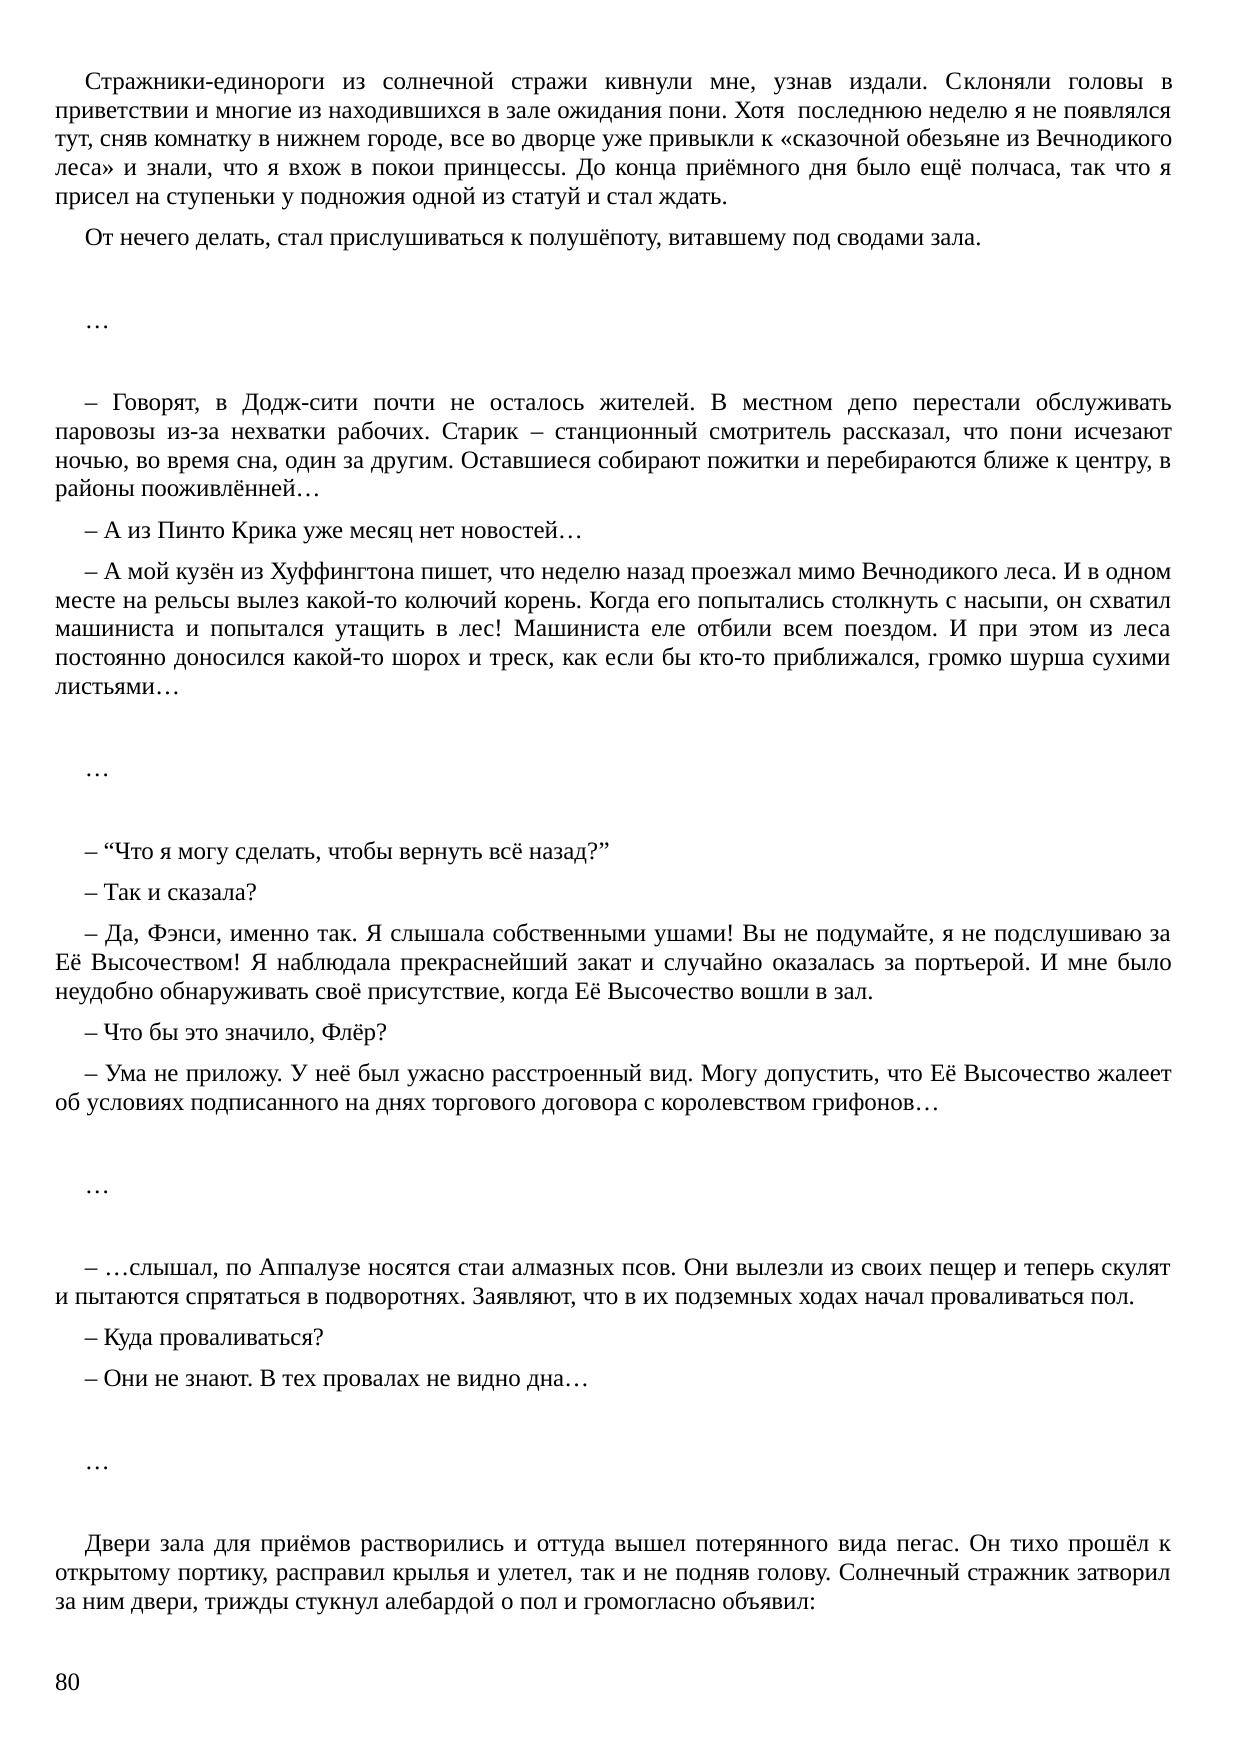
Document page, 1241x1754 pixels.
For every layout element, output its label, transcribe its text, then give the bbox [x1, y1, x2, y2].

text – Так и сказала? [55, 877, 1173, 906]
text … [55, 305, 1173, 333]
text – А мой кузён из Хуффингтона пишет, что неделю назад проезжал мимо Вечнодикого леса. И в одном месте на рельсы вылез какой-то колючий корень. Когда его попытались столкнуть с насыпи, он схватил машиниста и попытался утащить в лес! Машиниста еле отбили всем поездом. И при этом из леса постоянно доносился какой-то шорох и треск, как если бы кто-то приближался, громко шурша сухими листьями… [55, 556, 1173, 700]
text – Они не знают. В тех провалах не видно дна… [55, 1363, 1173, 1392]
text … [55, 753, 1173, 782]
text … [55, 1170, 1173, 1198]
text Двери зала для приёмов растворились и оттуда вышел потерянного вида пегас. Он тихо прошёл к открытому портику, расправил крылья и улетел, так и не подняв голову. Солнечный стражник затворил за ним двери, трижды стукнул алебардой о пол и громогласно объявил: [55, 1528, 1173, 1615]
text Стражники-единороги из солнечной стражи кивнули мне, узнав издали. Склоняли головы в приветствии и многие из находившихся в зале ожидания пони. Хотя последнюю неделю я не появлялся тут, сняв комнатку в нижнем городе, все во дворце уже привыкли к «сказочной обезьяне из Вечнодикого леса» и знали, что я вхож в покои принцессы. До конца приёмного дня было ещё полчаса, так что я присел на ступеньки у подножия одной из статуй и стал ждать. [55, 66, 1173, 210]
text – “Что я могу сделать, чтобы вернуть всё назад?” [55, 836, 1173, 865]
text – Ума не приложу. У неё был ужасно расстроенный вид. Могу допустить, что Её Высочество жалеет об условиях подписанного на днях торгового договора с королевством грифонов… [55, 1058, 1173, 1116]
text – Куда проваливаться? [55, 1322, 1173, 1351]
text – Что бы это значило, Флёр? [55, 1017, 1173, 1046]
text – А из Пинто Крика уже месяц нет новостей… [55, 515, 1173, 543]
text От нечего делать, стал прислушиваться к полушёпоту, витавшему под сводами зала. [55, 222, 1173, 251]
text – Говорят, в Додж-сити почти не осталось жителей. В местном депо перестали обслуживать паровозы из-за нехватки рабочих. Старик – станционный смотритель рассказал, что пони исчезают ночью, во время сна, один за другим. Оставшиеся собирают пожитки и перебираются ближе к центру, в районы пооживлённей… [55, 387, 1173, 502]
text … [55, 1446, 1173, 1475]
text – Да, Фэнси, именно так. Я слышала собственными ушами! Вы не подумайте, я не подслушиваю за Её Высочеством! Я наблюдала прекраснейший закат и случайно оказалась за портьерой. И мне было неудобно обнаруживать своё присутствие, когда Её Высочество вошли в зал. [55, 918, 1173, 1005]
text – …слышал, по Аппалузе носятся стаи алмазных псов. Они вылезли из своих пещер и теперь скулят и пытаются спрятаться в подворотнях. Заявляют, что в их подземных ходах начал проваливаться пол. [55, 1252, 1173, 1310]
